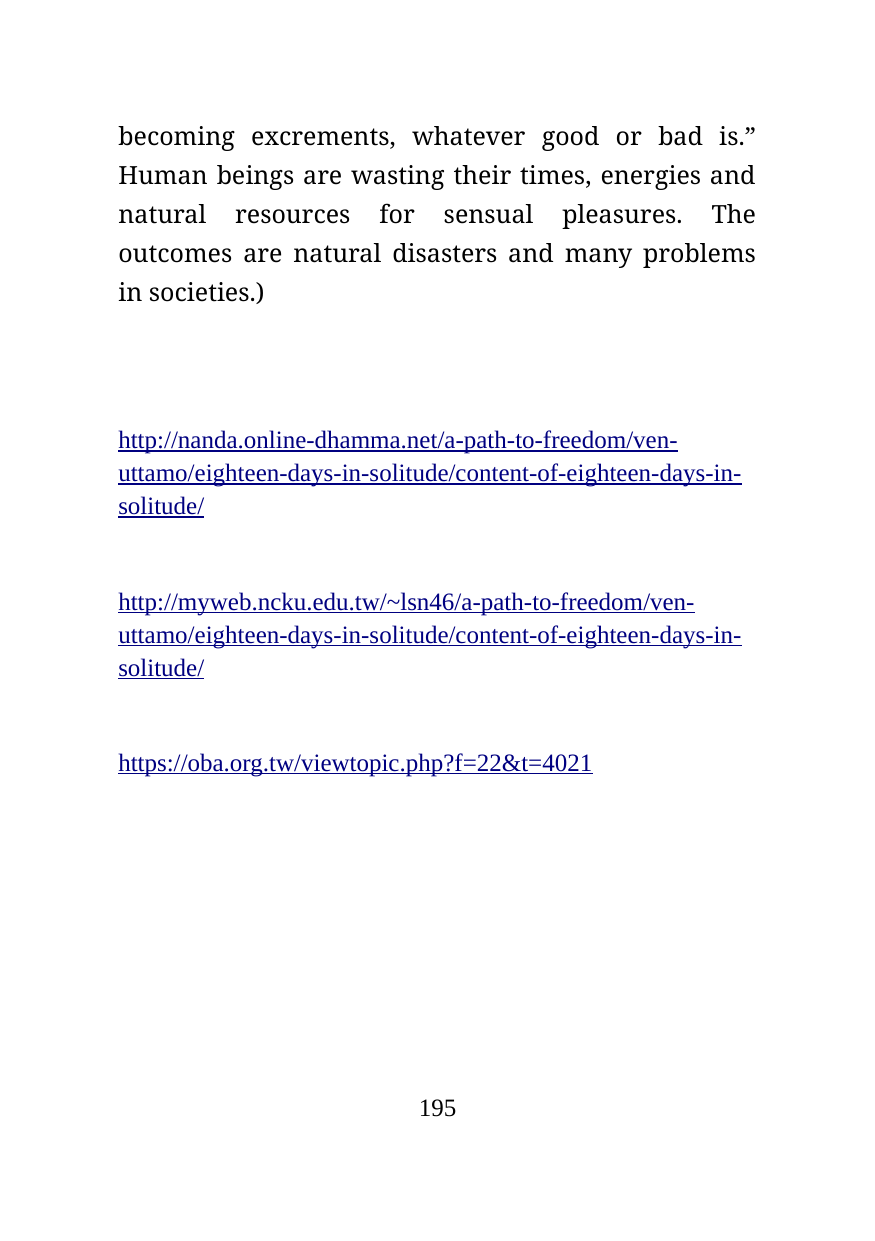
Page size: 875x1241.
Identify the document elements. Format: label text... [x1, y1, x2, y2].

text http://nanda.online-dhamma.net/a-path-to-freedom/ven-uttamo/eighteen-days-in-solitude/content-of-eighteen-days-in-solitude/ [118, 425, 756, 520]
text http://myweb.ncku.edu.tw/~lsn46/a-path-to-freedom/ven-uttamo/eighteen-days-in-solitude/content-of-eighteen-days-in-solitude/ [118, 587, 756, 681]
text https://oba.org.tw/viewtopic.php?f=22&t=4021 [118, 748, 756, 777]
text becoming excrements, whatever good or bad is.” Human beings are wasting their times, energies and natural resources for sensual pleasures. The outcomes are natural disasters and many problems in societies.) [118, 118, 756, 309]
